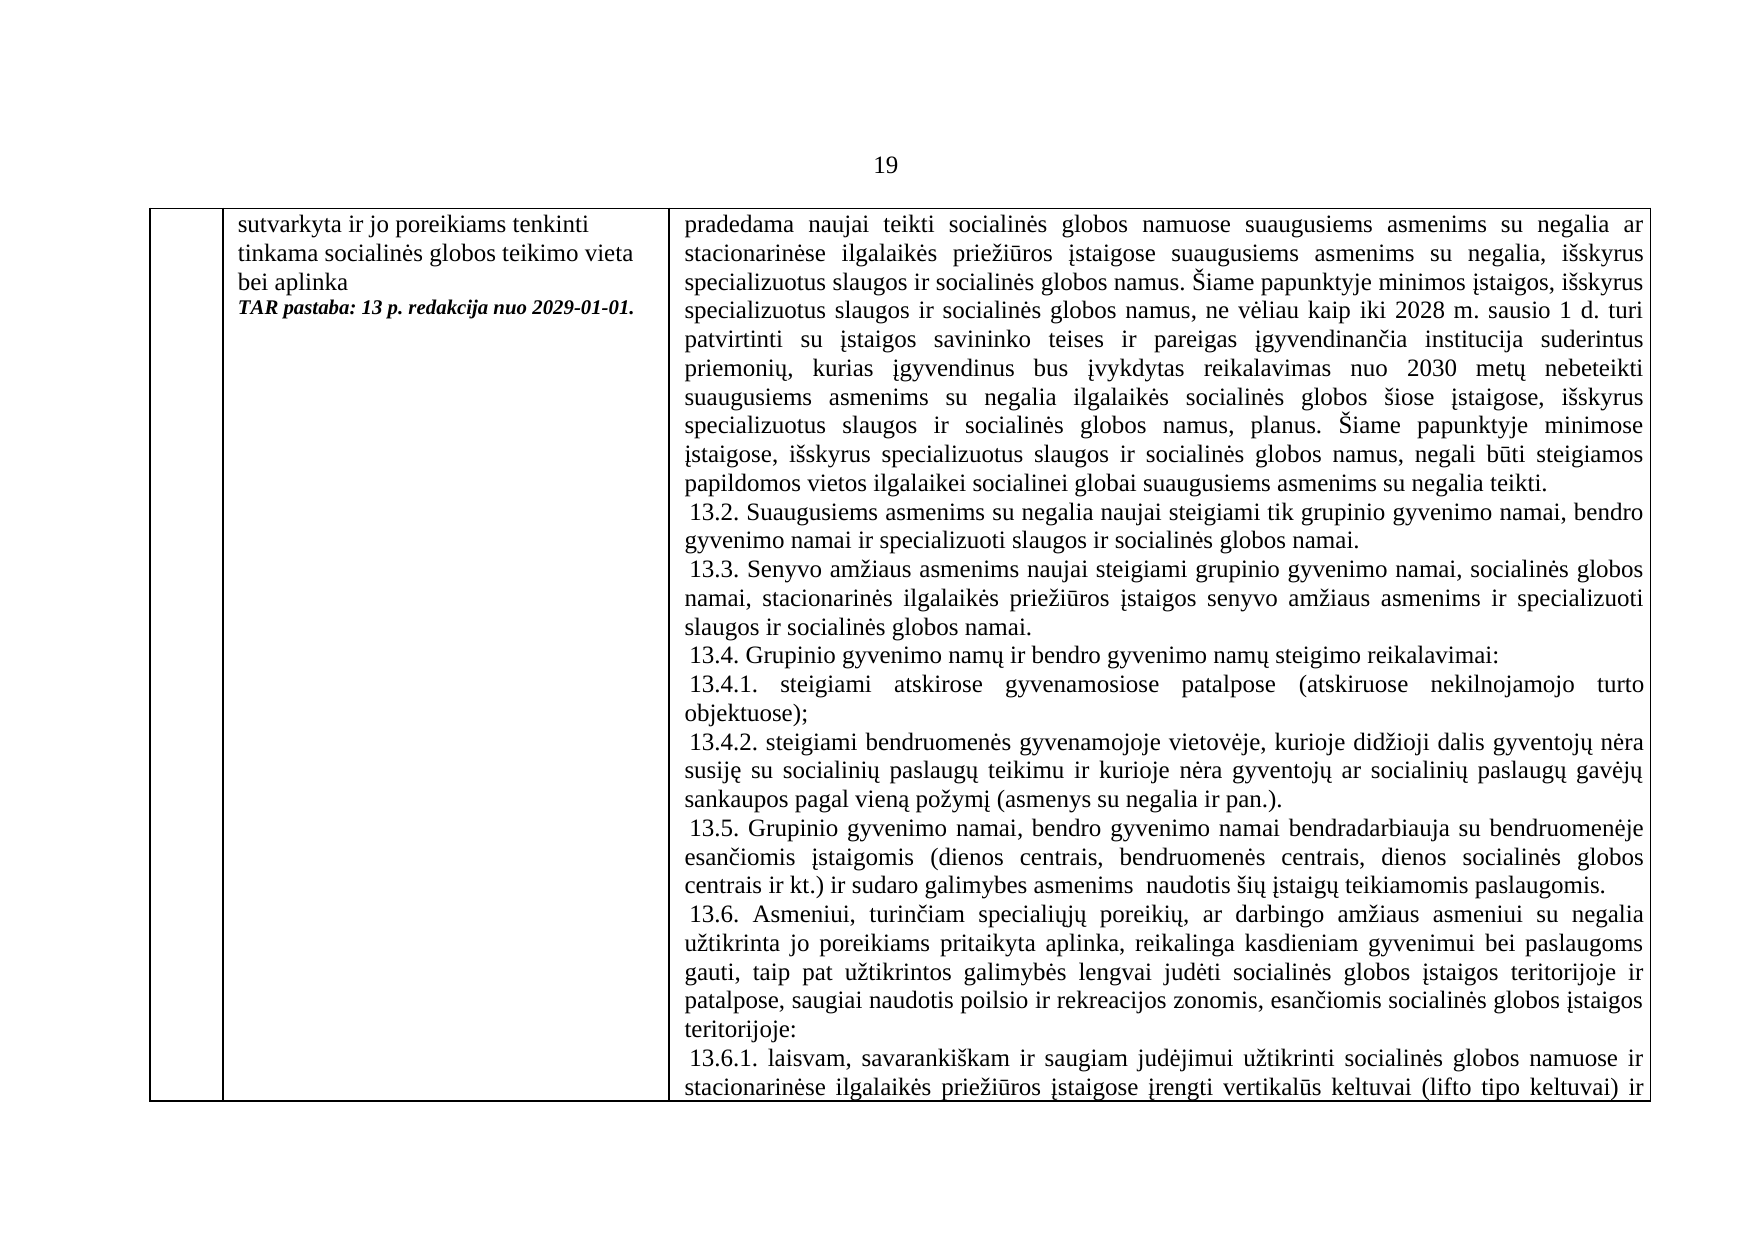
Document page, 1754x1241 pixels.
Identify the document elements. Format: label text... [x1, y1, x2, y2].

table_cell sutvarkyta ir jo poreikiams tenkinti tinkama socialinės globos teikimo vieta bei aplinka TAR pastaba: 13 p. redakcija nuo 2029-01-01. [224, 209, 668, 1100]
table_cell [1651, 208, 1656, 1100]
table_cell [151, 209, 222, 1100]
table_cell pradedama naujai teikti socialinės globos namuose suaugusiems asmenims su negalia ar stacionarinėse ilgalaikės priežiūros įstaigose suaugusiems asmenims su negalia, išskyrus specializuotus slaugos ir socialinės globos namus. Šiame papunktyje minimos įstaigos, išskyrus specializuotus slaugos ir socialinės globos namus, ne vėliau kaip iki 2028 m. sausio 1 d. turi patvirtinti su įstaigos savininko teises ir pareigas įgyvendinančia institucija suderintus priemonių, kurias įgyvendinus bus įvykdytas reikalavimas nuo 2030 metų nebeteikti suaugusiems asmenims su negalia ilgalaikės socialinės globos šiose įstaigose, išskyrus specializuotus slaugos ir socialinės globos namus, planus. Šiame papunktyje minimose įstaigose, išskyrus specializuotus slaugos ir socialinės globos namus, negali būti steigiamos papildomos vietos ilgalaikei socialinei globai suaugusiems asmenims su negalia teikti. 13.2. Suaugusiems asmenims su negalia naujai steigiami tik grupinio gyvenimo namai, bendro gyvenimo namai ir specializuoti slaugos ir socialinės globos namai. 13.3. Senyvo amžiaus asmenims naujai steigiami grupinio gyvenimo namai, socialinės globos namai, stacionarinės ilgalaikės priežiūros įstaigos senyvo amžiaus asmenims ir specializuoti slaugos ir socialinės globos namai. 13.4. Grupinio gyvenimo namų ir bendro gyvenimo namų steigimo reikalavimai: 13.4.1. steigiami atskirose gyvenamosiose patalpose (atskiruose nekilnojamojo turto objektuose); 13.4.2. steigiami bendruomenės gyvenamojoje vietovėje, kurioje didžioji dalis gyventojų nėra susiję su socialinių paslaugų teikimu ir kurioje nėra gyventojų ar socialinių paslaugų gavėjų sankaupos pagal vieną požymį (asmenys su negalia ir pan.). 13.5. Grupinio gyvenimo namai, bendro gyvenimo namai bendradarbiauja su bendruomenėje esančiomis įstaigomis (dienos centrais, bendruomenės centrais, dienos socialinės globos centrais ir kt.) ir sudaro galimybes asmenims naudotis šių įstaigų teikiamomis paslaugomis. 13.6. Asmeniui, turinčiam specialiųjų poreikių, ar darbingo amžiaus asmeniui su negalia užtikrinta jo poreikiams pritaikyta aplinka, reikalinga kasdieniam gyvenimui bei paslaugoms gauti, taip pat užtikrintos galimybės lengvai judėti socialinės globos įstaigos teritorijoje ir patalpose, saugiai naudotis poilsio ir rekreacijos zonomis, esančiomis socialinės globos įstaigos teritorijoje: 13.6.1. laisvam, savarankiškam ir saugiam judėjimui užtikrinti socialinės globos namuose ir stacionarinėse ilgalaikės priežiūros įstaigose įrengti vertikalūs keltuvai (lifto tipo keltuvai) ir [670, 209, 1650, 1100]
